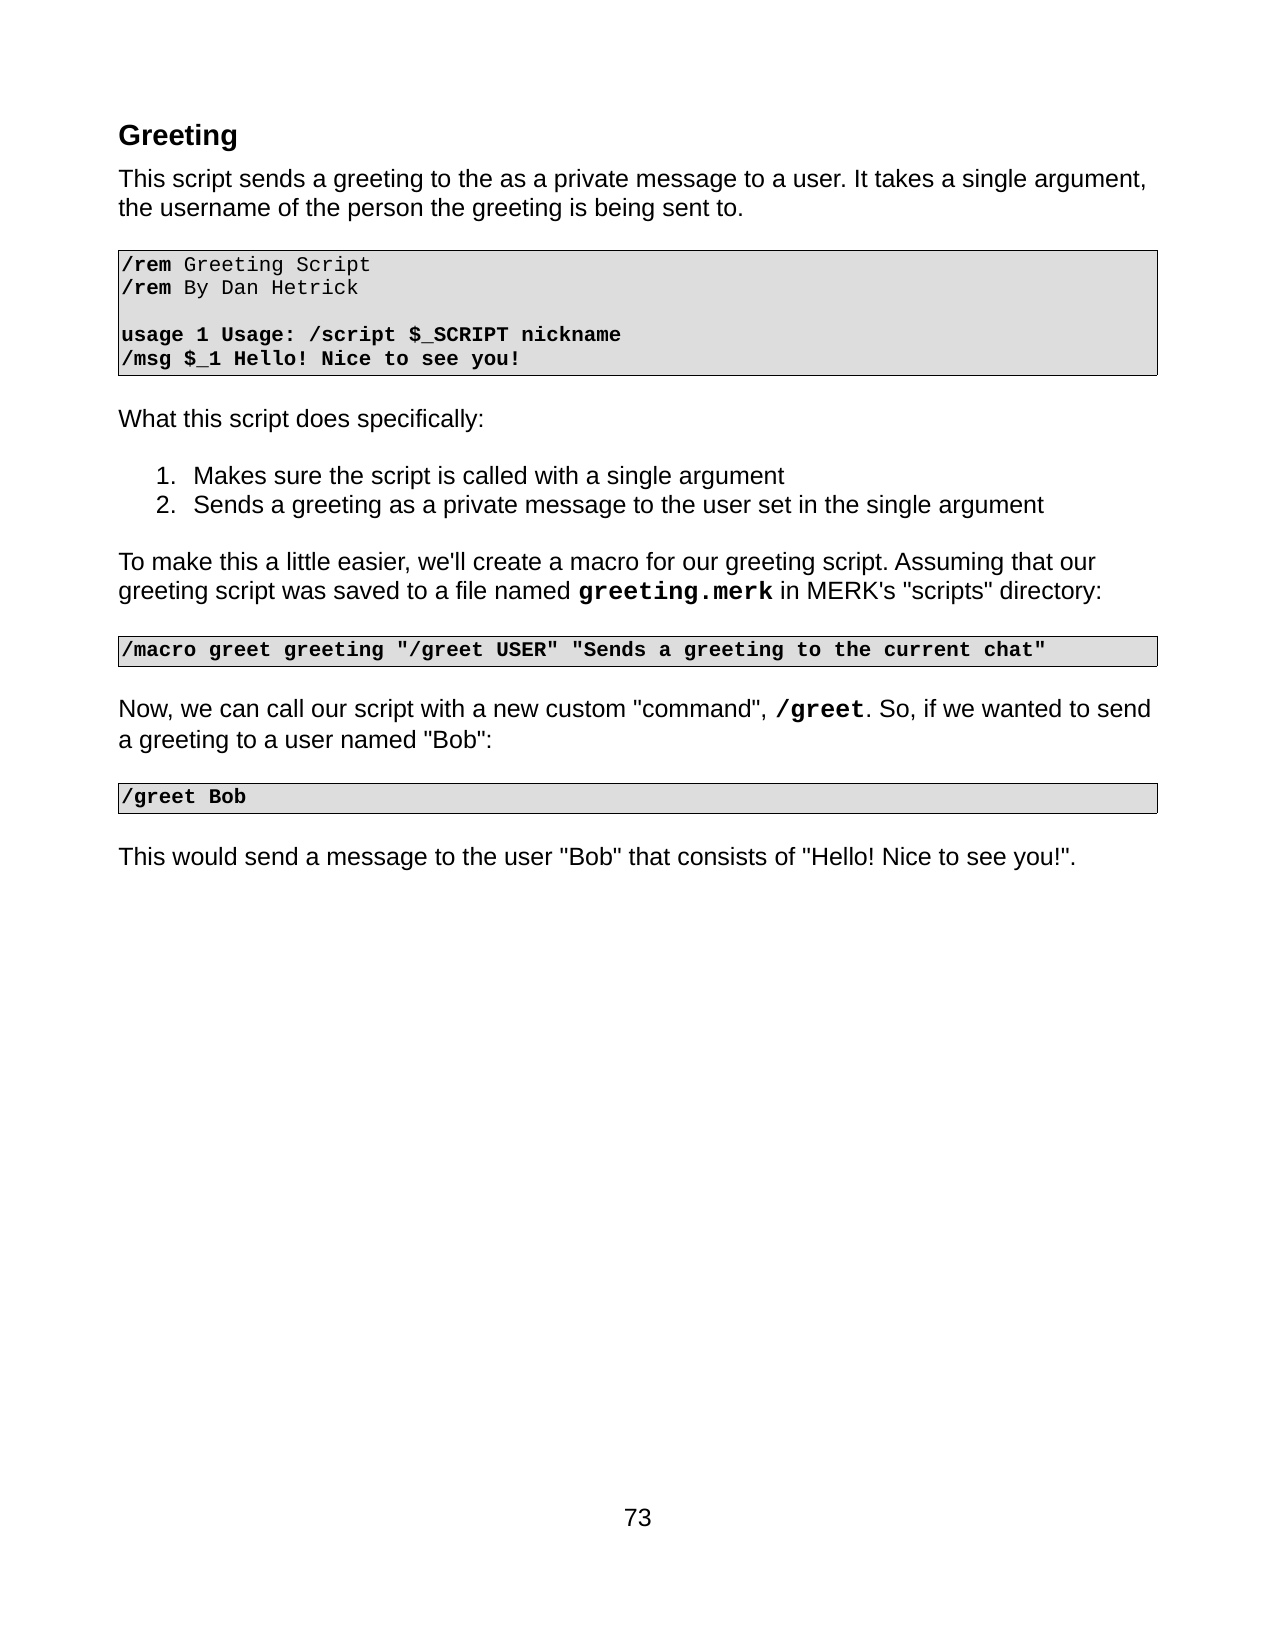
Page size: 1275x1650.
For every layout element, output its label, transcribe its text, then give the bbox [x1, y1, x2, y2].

text This script sends a greeting to the as a private message to a user. It takes a single argument, the username of the person the greeting is being sent to. [118, 164, 1157, 222]
text Now, we can call our script with a new custom "command", /greet. So, if we wanted to send a greeting to a user named "Bob": [118, 694, 1157, 754]
list Makes sure the script is called with a single argument [156, 461, 1157, 490]
list Sends a greeting as a private message to the user set in the single argument [156, 490, 1157, 519]
table_header /rem Greeting Script /rem By Dan Hetrick usage 1 Usage: /script $_SCRIPT nickname /msg $_1 Hello! Nice to see you! [119, 251, 1157, 375]
table_header /greet Bob [119, 784, 1157, 813]
text What this script does specifically: [118, 404, 1157, 432]
subtitle Greeting [118, 118, 1157, 152]
table_header /macro greet greeting "/greet USER" "Sends a greeting to the current chat" [119, 637, 1157, 666]
text This would send a message to the user "Bob" that consists of "Hello! Nice to see you!". [118, 842, 1157, 870]
text To make this a little easier, we'll create a macro for our greeting script. Assuming that our greeting script was saved to a file named greeting.merk in MERK's "scripts" directory: [118, 547, 1157, 607]
